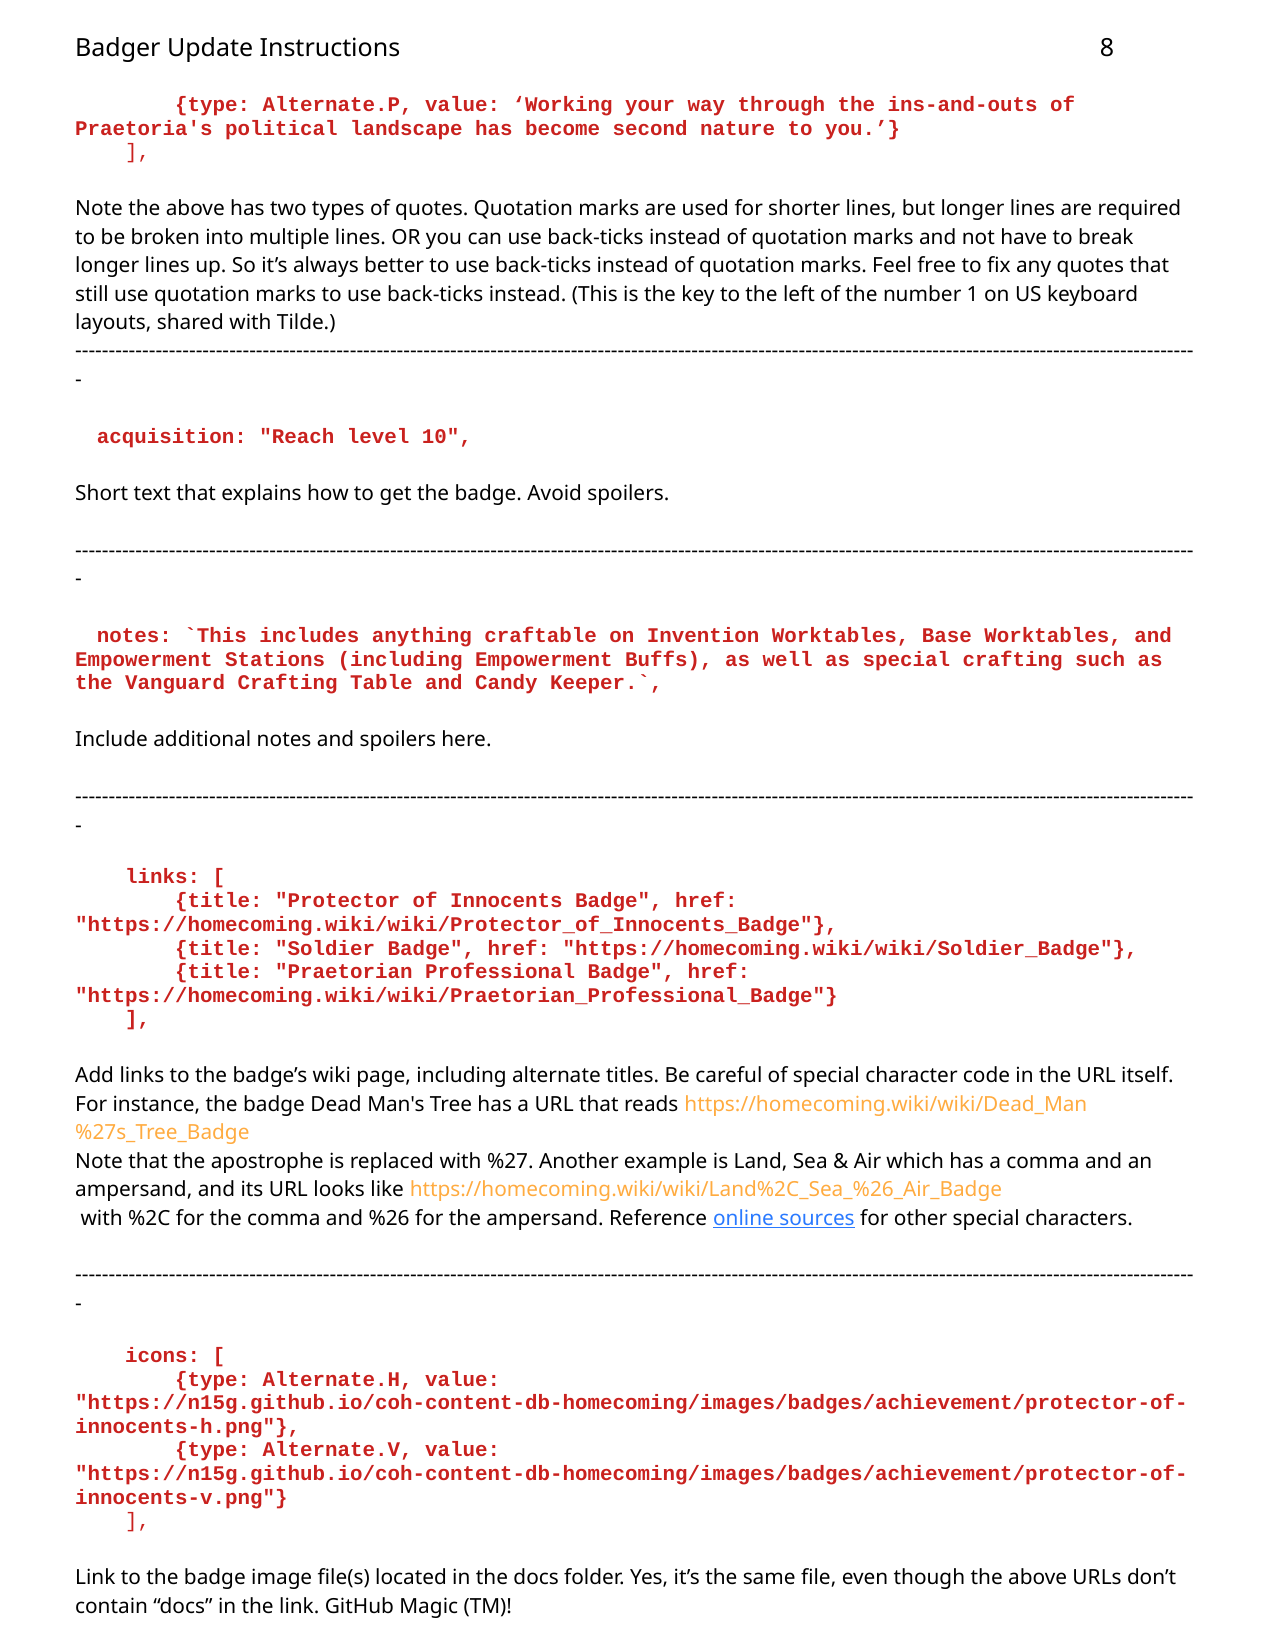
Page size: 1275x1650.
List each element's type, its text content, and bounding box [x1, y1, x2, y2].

text Note that the apostrophe is replaced with %27. Another example is Land, Sea & Air which has a comma and an ampersand, and its URL looks like https://homecoming.wiki/wiki/Land%2C_Sea_%26_Air_Badge [75, 1146, 1200, 1203]
text Add links to the badge’s wiki page, including alternate titles. Be careful of special character code in the URL itself. For instance, the badge Dead Man's Tree has a URL that reads https://homecoming.wiki/wiki/Dead_Man%27s_Tree_Badge [75, 1061, 1200, 1146]
text {type: Alternate.V, value: "https://n15g.github.io/coh-content-db-homecoming/images/badges/achievement/protector-of-innocents-v.png"} [75, 1439, 1200, 1510]
text notes: `This includes anything craftable on Invention Worktables, Base Worktables, and Empowerment Stations (including Empowerment Buffs), as well as special crafting such as the Vanguard Crafting Table and Candy Keeper.`, [75, 620, 1200, 696]
text {title: "Praetorian Professional Badge", href: "https://homecoming.wiki/wiki/Praetorian_Professional_Badge"} [75, 961, 1200, 1008]
text {type: Alternate.H, value: "https://n15g.github.io/coh-content-db-homecoming/images/badges/achievement/protector-of-innocents-h.png"}, [75, 1368, 1200, 1439]
text Include additional notes and spoilers here. [75, 724, 1200, 753]
text Note the above has two types of quotes. Quotation marks are used for shorter lines, but longer lines are required to be broken into multiple lines. OR you can use back-ticks instead of quotation marks and not have to break longer lines up. So it’s always better to use back-ticks instead of quotation marks. Feel free to fix any quotes that still use quotation marks to use back-ticks instead. (This is the key to the left of the number 1 on US keyboard layouts, shared with Tilde.) [75, 193, 1200, 336]
text ------------------------------------------------------------------------------------------------------------------------------------------------------------------------ [75, 781, 1200, 838]
text {title: "Protector of Innocents Badge", href: "https://homecoming.wiki/wiki/Protector_of_Innocents_Badge"}, [75, 890, 1200, 937]
text ], [75, 141, 1200, 165]
text with %2C for the comma and %26 for the ampersand. Reference online sources for other special characters. [75, 1203, 1200, 1231]
text links: [ [75, 867, 1200, 890]
text acquisition: "Reach level 10", [75, 421, 1200, 449]
text Short text that explains how to get the badge. Avoid spoilers. [75, 478, 1200, 506]
text {title: "Soldier Badge", href: "https://homecoming.wiki/wiki/Soldier_Badge"}, [75, 937, 1200, 961]
text {type: Alternate.P, value: ‘Working your way through the ins-and-outs of Praetoria's political landscape has become second nature to you.’} [75, 94, 1200, 141]
text ------------------------------------------------------------------------------------------------------------------------------------------------------------------------ [75, 1259, 1200, 1316]
text ------------------------------------------------------------------------------------------------------------------------------------------------------------------------ [75, 336, 1200, 392]
text Link to the badge image file(s) located in the docs folder. Yes, it’s the same file, even though the above URLs don’t contain “docs” in the link. GitHub Magic (TM)! [75, 1562, 1200, 1619]
text ], [75, 1008, 1200, 1032]
text ], [75, 1510, 1200, 1534]
text ------------------------------------------------------------------------------------------------------------------------------------------------------------------------ [75, 535, 1200, 592]
text icons: [ [75, 1345, 1200, 1368]
